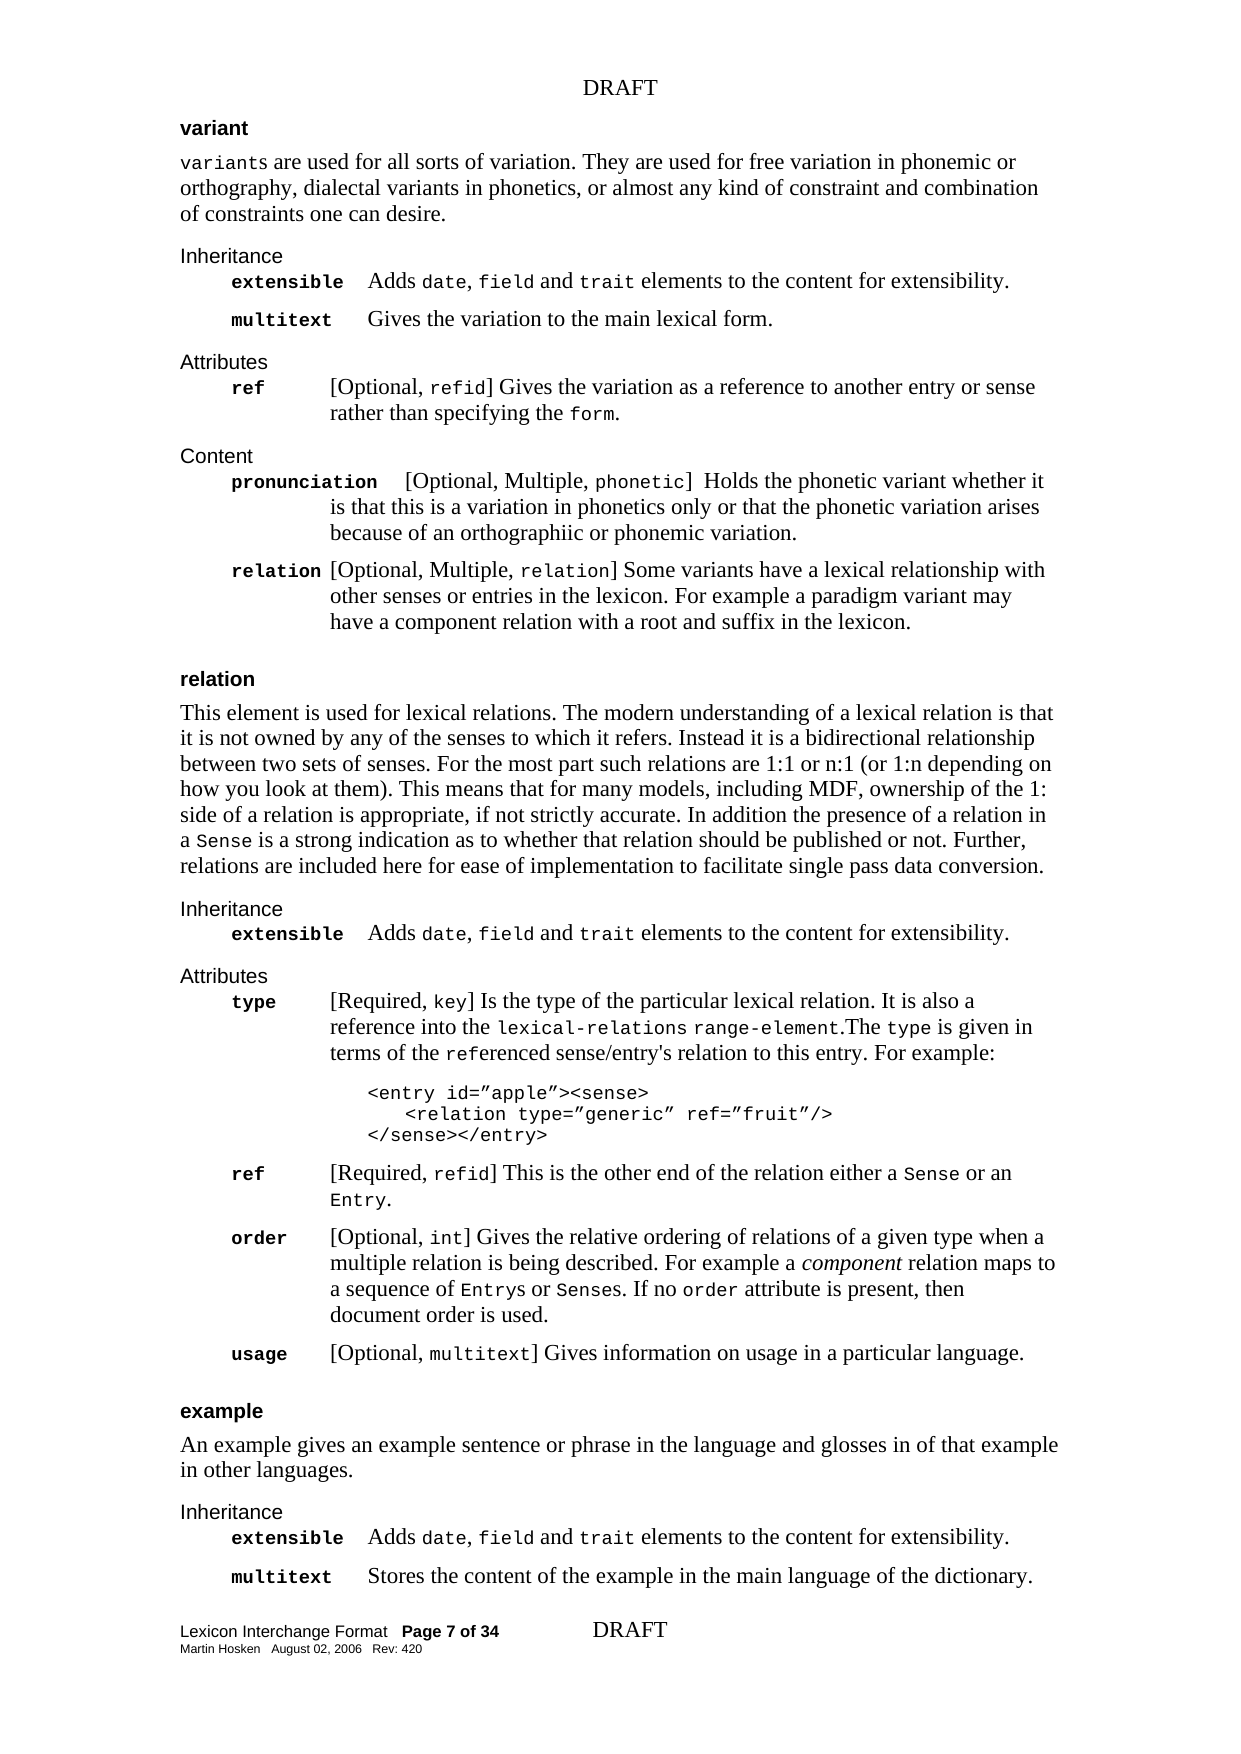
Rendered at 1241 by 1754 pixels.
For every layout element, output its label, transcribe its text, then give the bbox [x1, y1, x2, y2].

text relation [Optional, Multiple, relation] Some variants have a lexical relationship with other senses or entries in the lexicon. For example a paradigm variant may have a component relation with a root and suffix in the lexicon. [231, 557, 1061, 634]
text usage [Optional, multitext] Gives information on usage in a particular language. [231, 1340, 1061, 1366]
subtitle example [180, 1399, 1061, 1423]
subtitle Inheritance [180, 244, 1061, 268]
text This element is used for lexical relations. The modern understanding of a lexical relation is that it is not owned by any of the senses to which it refers. Instead it is a bidirectional relationship between two sets of senses. For the most part such relations are 1:1 or n:1 (or 1:n depending on how you look at them). This means that for many models, including MDF, ownership of the 1: side of a relation is appropriate, if not strictly accurate. In addition the presence of a relation in a Sense is a strong indication as to whether that relation should be published or not. Further, relations are included here for ease of implementation to facilitate single pass data conversion. [180, 700, 1061, 878]
text variants are used for all sorts of variation. They are used for free variation in phonemic or orthography, dialectal variants in phonetics, or almost any kind of constraint and combination of constraints one can desire. [180, 149, 1061, 226]
text order [Optional, int] Gives the relative ordering of relations of a given type when a multiple relation is being described. For example a component relation maps to a sequence of Entrys or Senses. If no order attribute is present, then document order is used. [231, 1224, 1061, 1327]
text type [Required, key] Is the type of the particular lexical relation. It is also a reference into the lexical-relations range-element.The type is given in terms of the referenced sense/entry's relation to this entry. For example: [231, 988, 1061, 1066]
text extensible Adds date, field and trait elements to the content for extensibility. [231, 920, 1061, 946]
subtitle Inheritance [180, 897, 1061, 920]
subtitle Attributes [180, 351, 1061, 374]
subtitle Content [180, 445, 1061, 468]
text multitext Gives the variation to the main lexical form. [231, 306, 1061, 332]
text ref [Optional, refid] Gives the variation as a reference to another entry or sense rather than specifying the form. [231, 374, 1061, 426]
text pronunciation [Optional, Multiple, phonetic] Holds the phonetic variant whether it is that this is a variation in phonetics only or that the phonetic variation arises because of an orthographiic or phonemic variation. [231, 468, 1061, 545]
subtitle Attributes [180, 965, 1061, 988]
text multitext Stores the content of the example in the main language of the dictionary. [231, 1563, 1061, 1589]
text <entry id=”apple”><sense> <relation type=”generic” ref=”fruit”/> </sense></entry> [231, 1079, 1061, 1147]
text ref [Required, refid] This is the other end of the relation either a Sense or an Entry. [231, 1160, 1061, 1212]
text extensible Adds date, field and trait elements to the content for extensibility. [231, 1524, 1061, 1550]
subtitle relation [180, 668, 1061, 691]
subtitle Inheritance [180, 1501, 1061, 1524]
text An example gives an example sentence or phrase in the language and glosses in of that example in other languages. [180, 1432, 1061, 1482]
subtitle variant [180, 117, 1061, 140]
text extensible Adds date, field and trait elements to the content for extensibility. [231, 268, 1061, 294]
